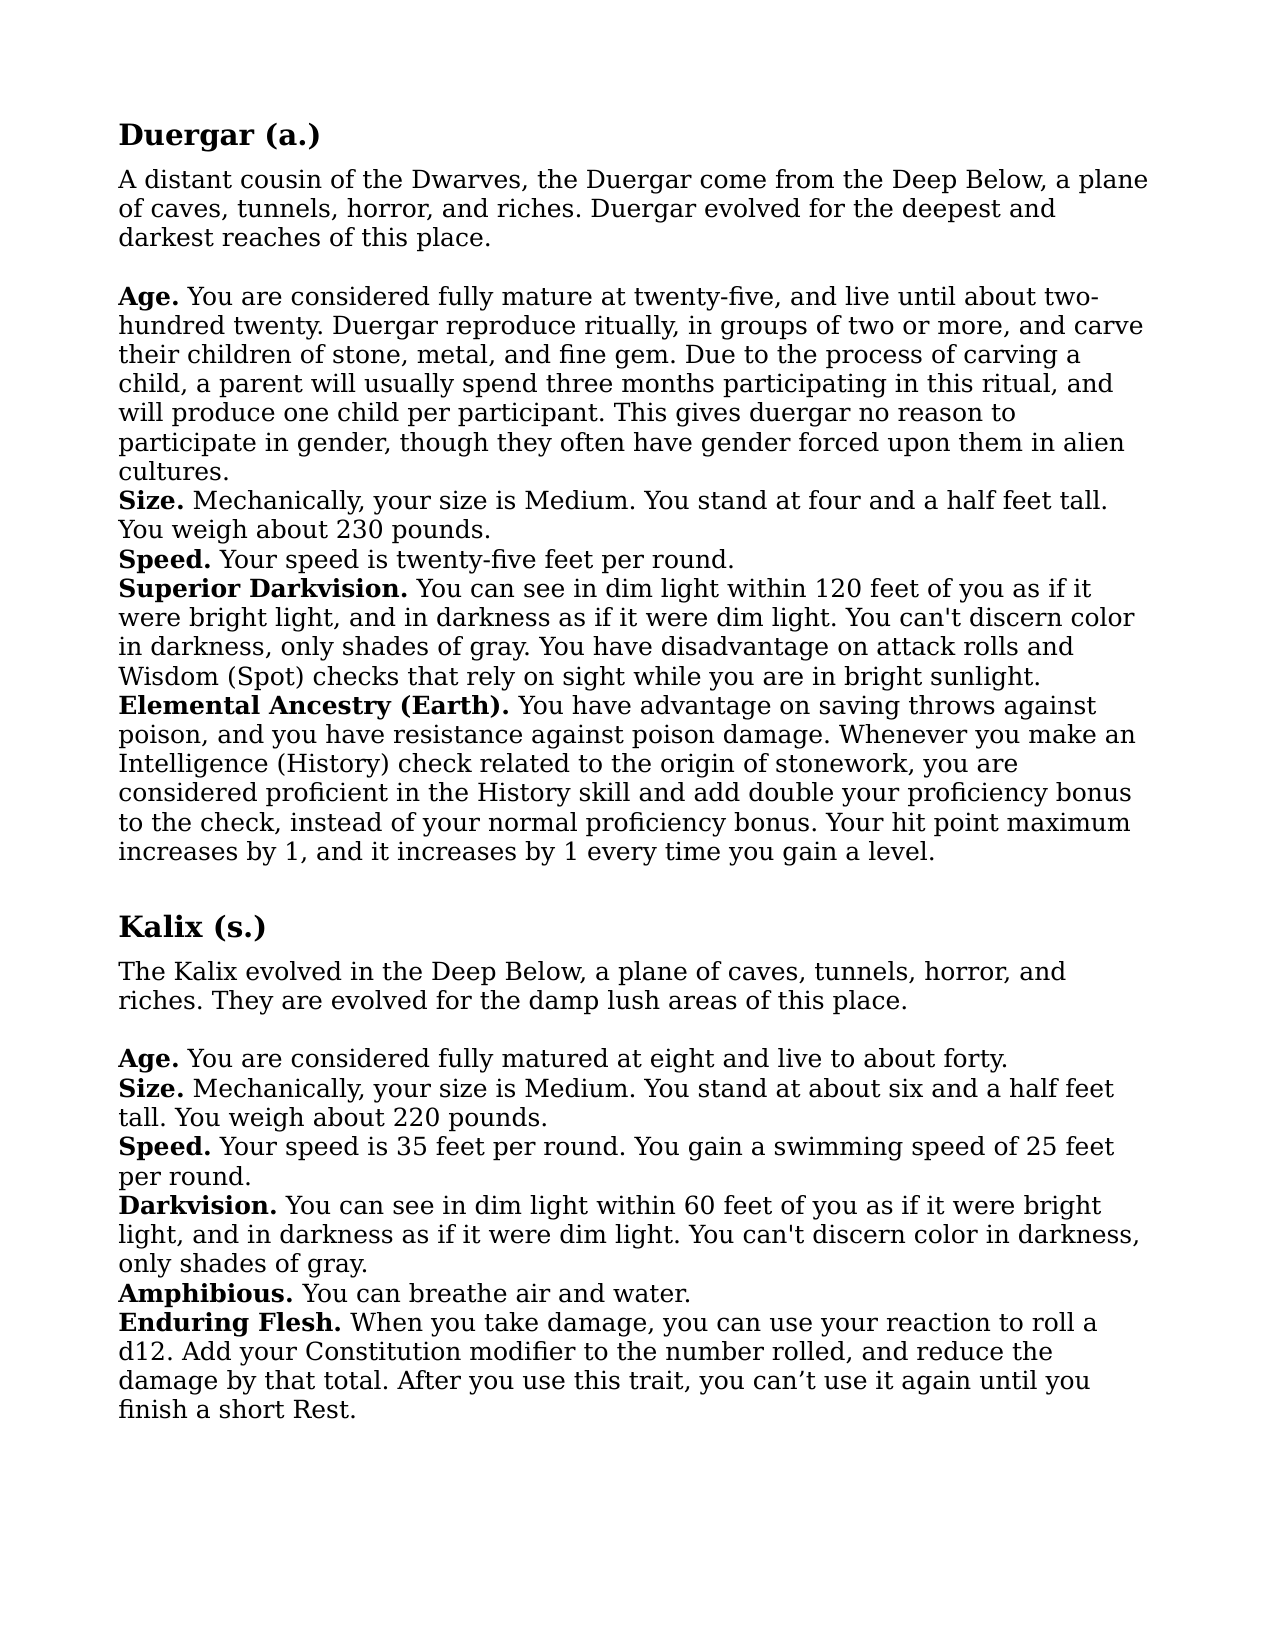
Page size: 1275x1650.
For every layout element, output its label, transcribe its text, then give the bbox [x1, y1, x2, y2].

text Age. You are considered fully matured at eight and live to about forty. [118, 1044, 1157, 1074]
text Elemental Ancestry (Earth). You have advantage on saving throws against poison, and you have resistance against poison damage. Whenever you make an Intelligence (History) check related to the origin of stonework, you are considered proficient in the History skill and add double your proficiency bonus to the check, instead of your normal proficiency bonus. Your hit point maximum increases by 1, and it increases by 1 every time you gain a level. [118, 691, 1157, 866]
text Superior Darkvision. You can see in dim light within 120 feet of you as if it were bright light, and in darkness as if it were dim light. You can't discern color in darkness, only shades of gray. You have disadvantage on attack rolls and Wisdom (Spot) checks that rely on sight while you are in bright sunlight. [118, 574, 1157, 691]
text A distant cousin of the Dwarves, the Duergar come from the Deep Below, a plane of caves, tunnels, horror, and riches. Duergar evolved for the deepest and darkest reaches of this place. [118, 165, 1157, 253]
text Size. Mechanically, your size is Medium. You stand at about six and a half feet tall. You weigh about 220 pounds. [118, 1074, 1157, 1132]
text Enduring Flesh. When you take damage, you can use your reaction to roll a d12. Add your Constitution modifier to the number rolled, and reduce the damage by that total. After you use this trait, you can’t use it again until you finish a short Rest. [118, 1308, 1157, 1425]
text Speed. Your speed is twenty-five feet per round. [118, 545, 1157, 574]
subtitle Duergar (a.) [118, 118, 1157, 153]
text Size. Mechanically, your size is Medium. You stand at four and a half feet tall. You weigh about 230 pounds. [118, 486, 1157, 545]
text Speed. Your speed is 35 feet per round. You gain a swimming speed of 25 feet per round. [118, 1132, 1157, 1191]
text The Kalix evolved in the Deep Below, a plane of caves, tunnels, horror, and riches. They are evolved for the damp lush areas of this place. [118, 957, 1157, 1015]
text Amphibious. You can breathe air and water. [118, 1278, 1157, 1308]
subtitle Kalix (s.) [118, 910, 1157, 944]
text Darkvision. You can see in dim light within 60 feet of you as if it were bright light, and in darkness as if it were dim light. You can't discern color in darkness, only shades of gray. [118, 1191, 1157, 1278]
text Age. You are considered fully mature at twenty-five, and live until about two-hundred twenty. Duergar reproduce ritually, in groups of two or more, and carve their children of stone, metal, and fine gem. Due to the process of carving a child, a parent will usually spend three months participating in this ritual, and will produce one child per participant. This gives duergar no reason to participate in gender, though they often have gender forced upon them in alien cultures. [118, 282, 1157, 486]
